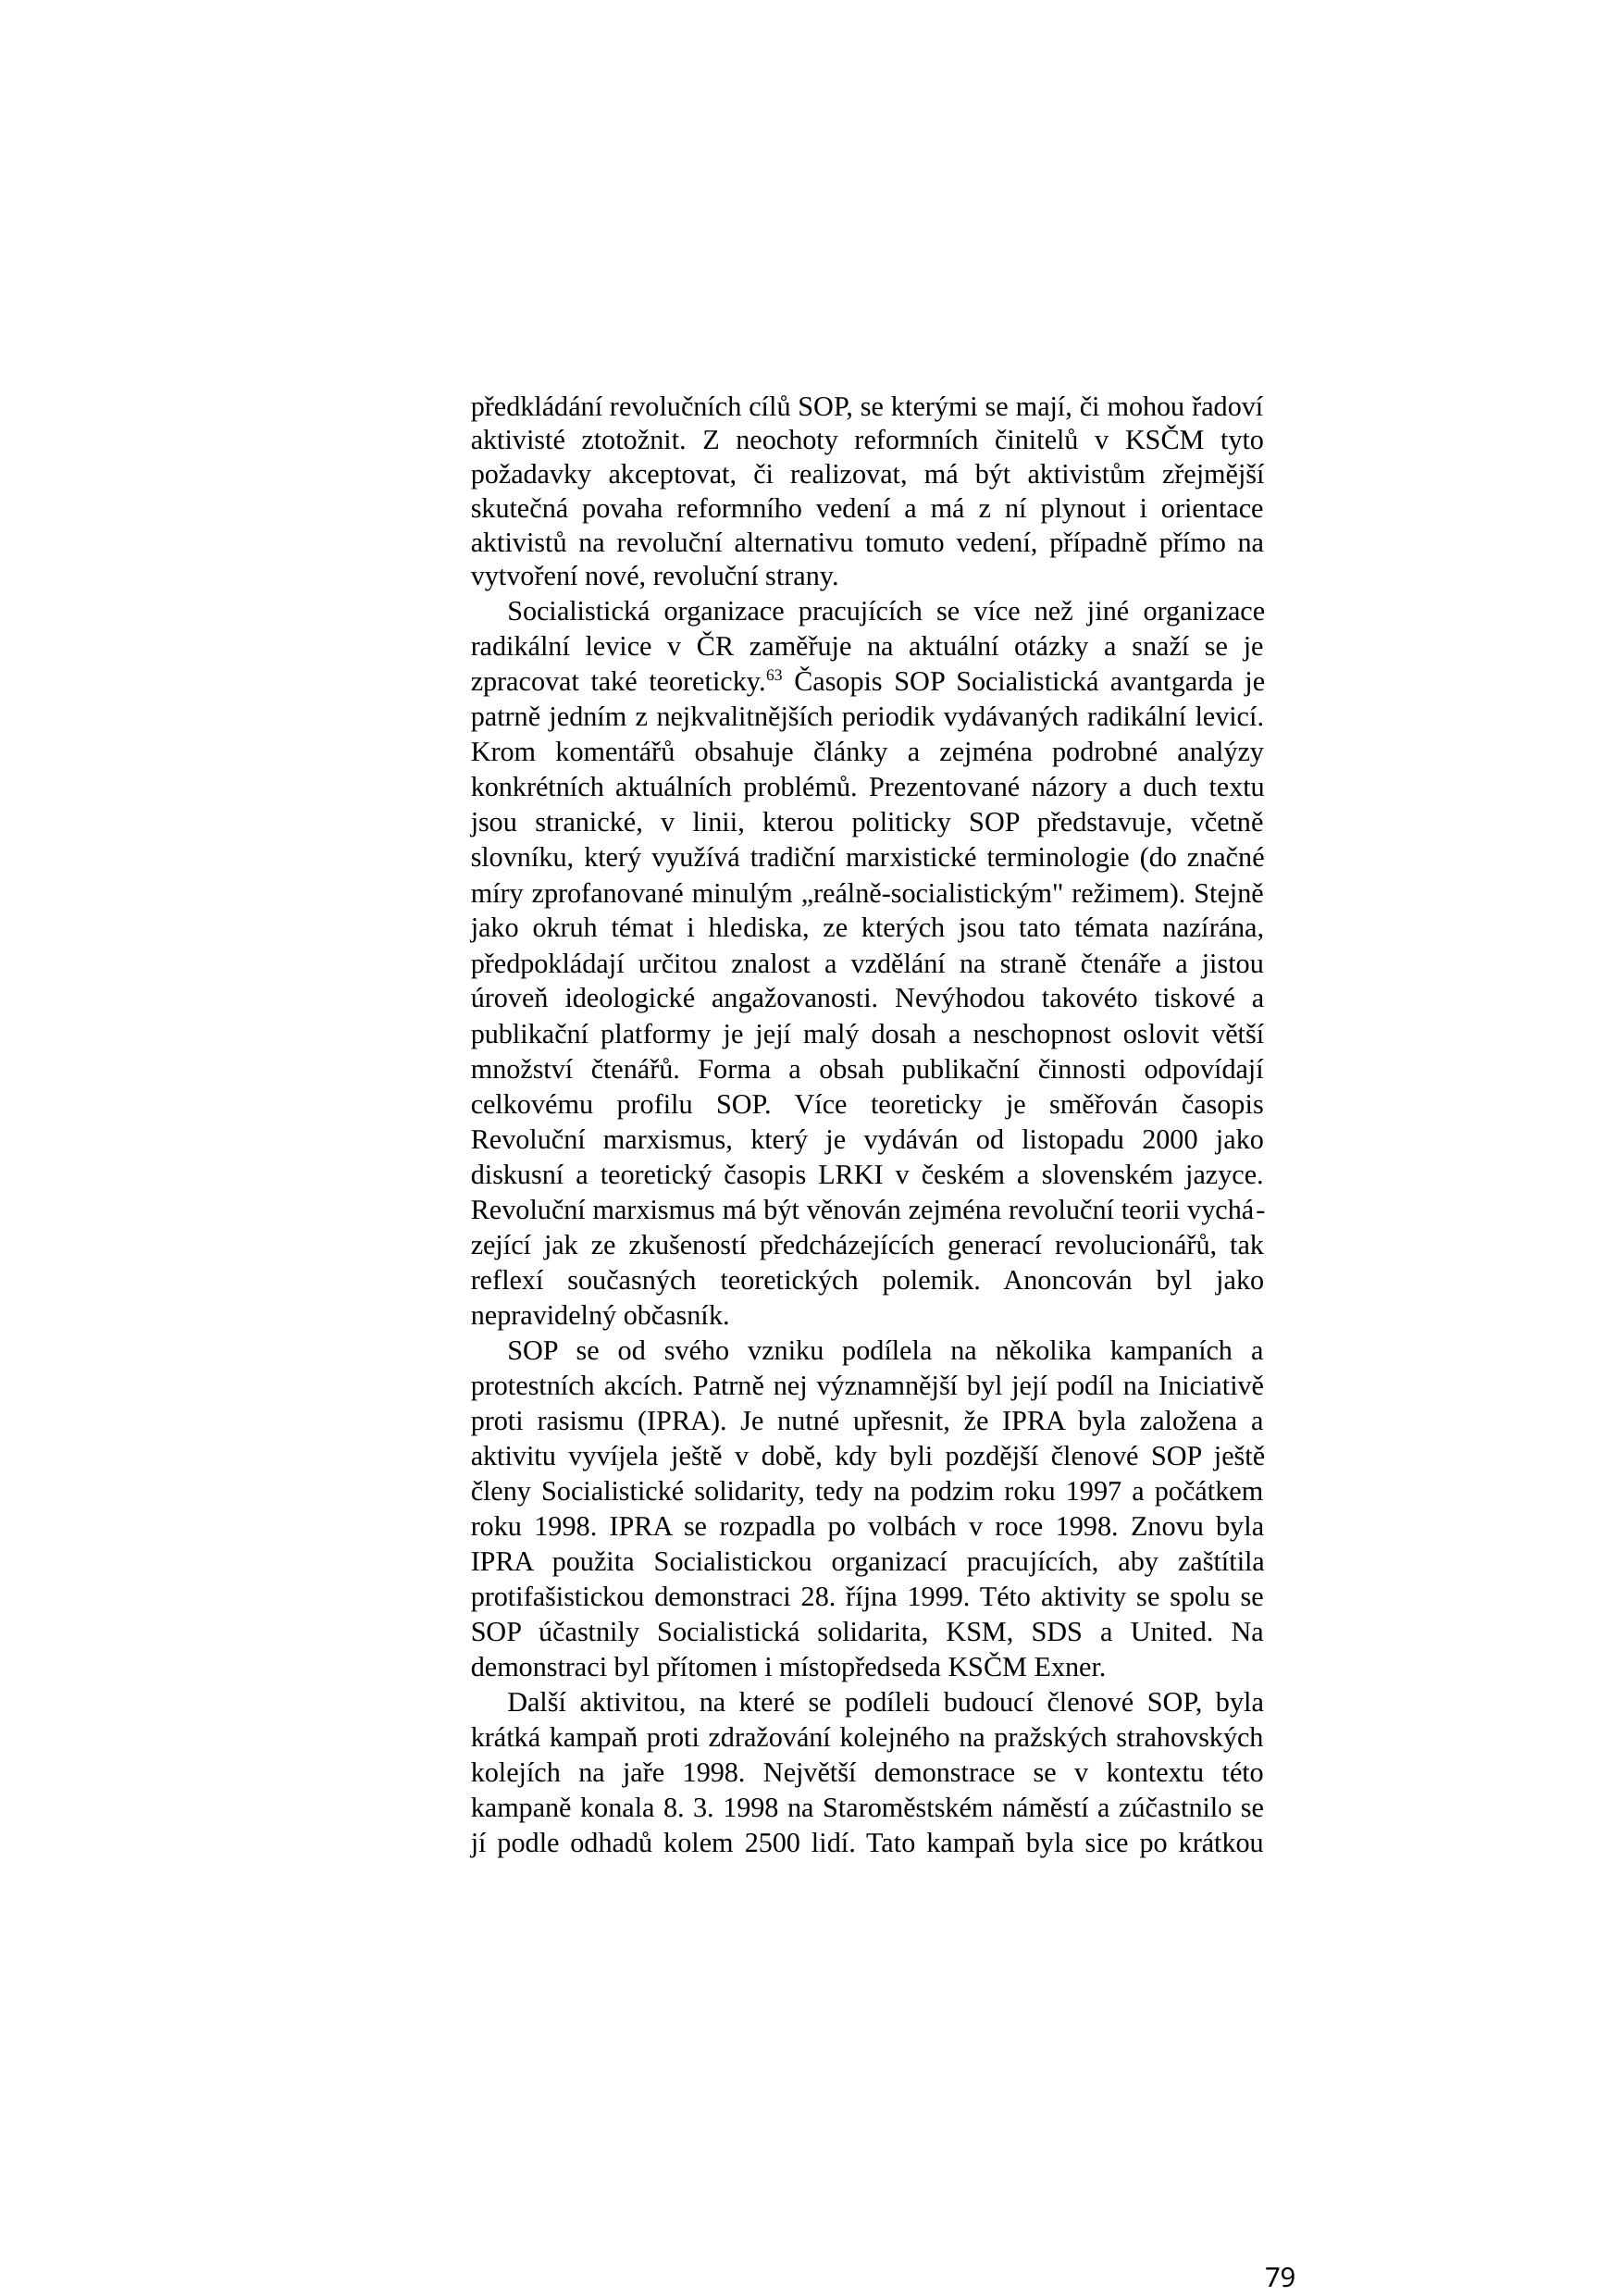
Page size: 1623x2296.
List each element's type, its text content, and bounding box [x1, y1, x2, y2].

text Další aktivitou, na které se podíleli budoucí členové SOP, byla krátká kampaň proti zdražování kolejného na pražských strahovských kolejích na jaře 1998. Největší demonstrace se v kontextu této kampaně konala 8. 3. 1998 na Staroměstském náměstí a zúčastnilo se jí podle odhadů kolem 2500 lidí. Tato kampaň byla sice po krátkou [470, 1683, 1265, 1859]
text Socialistická organizace pracujících se více než jiné organi­zace radikální levice v ČR zaměřuje na aktuální otázky a snaží se je zpracovat také teoreticky.63 Časopis SOP Socialistická avant­garda je patrně jedním z nejkvalitnějších periodik vydávaných radikální levicí. Krom komentářů obsahuje články a zejména podrobné analýzy konkrétních aktuálních problémů. Prezento­vané názory a duch textu jsou stranické, v linii, kterou politicky SOP představuje, včetně slovníku, který využívá tradiční mar­xistické terminologie (do značné míry zprofanované minulým „reálně-socialistickým" režimem). Stejně jako okruh témat i hle­diska, ze kterých jsou tato témata nazírána, předpokládají určitou znalost a vzdělání na straně čtenáře a jistou úroveň ideologické angažovanosti. Nevýhodou takovéto tiskové a publikační plat­formy je její malý dosah a neschopnost oslovit větší množství čtenářů. Forma a obsah publikační činnosti odpovídají celkové­mu profilu SOP. Více teoreticky je směřován časopis Revoluční marxismus, který je vydáván od listopadu 2000 jako diskusní a teoretický časopis LRKI v českém a slovenském jazyce. Revo­luční marxismus má být věnován zejména revoluční teorii vychá­zející jak ze zkušeností předcházejících generací revolucionářů, tak reflexí současných teoretických polemik. Anoncován byl jako nepravidelný občasník. [470, 592, 1265, 1332]
text předkládání revolučních cílů SOP, se kterými se mají, či mohou řadoví aktivisté ztotožnit. Z neochoty reformních činitelů v KSČM tyto požadavky akcep­tovat, či realizovat, má být aktivistům zřejmější skutečná povaha reformního vedení a má z ní plynout i orientace aktivistů na revoluční alternativu tomuto vedení, případně přímo na vytvo­ření nové, revoluční strany. [470, 389, 1265, 592]
text SOP se od svého vzniku podílela na několika kampaních a protestních akcích. Patrně nej významnější byl její podíl na Iniciativě proti rasismu (IPRA). Je nutné upřesnit, že IPRA byla založena a aktivitu vyvíjela ještě v době, kdy byli pozdější členo­vé SOP ještě členy Socialistické solidarity, tedy na podzim roku 1997 a počátkem roku 1998. IPRA se rozpadla po volbách v roce 1998. Znovu byla IPRA použita Socialistickou organizací pracu­jících, aby zaštítila protifašistickou demonstraci 28. října 1999. Této aktivity se spolu se SOP účastnily Socialistická solidarita, KSM, SDS a United. Na demonstraci byl přítomen i místopřed­seda KSČM Exner. [470, 1332, 1265, 1683]
